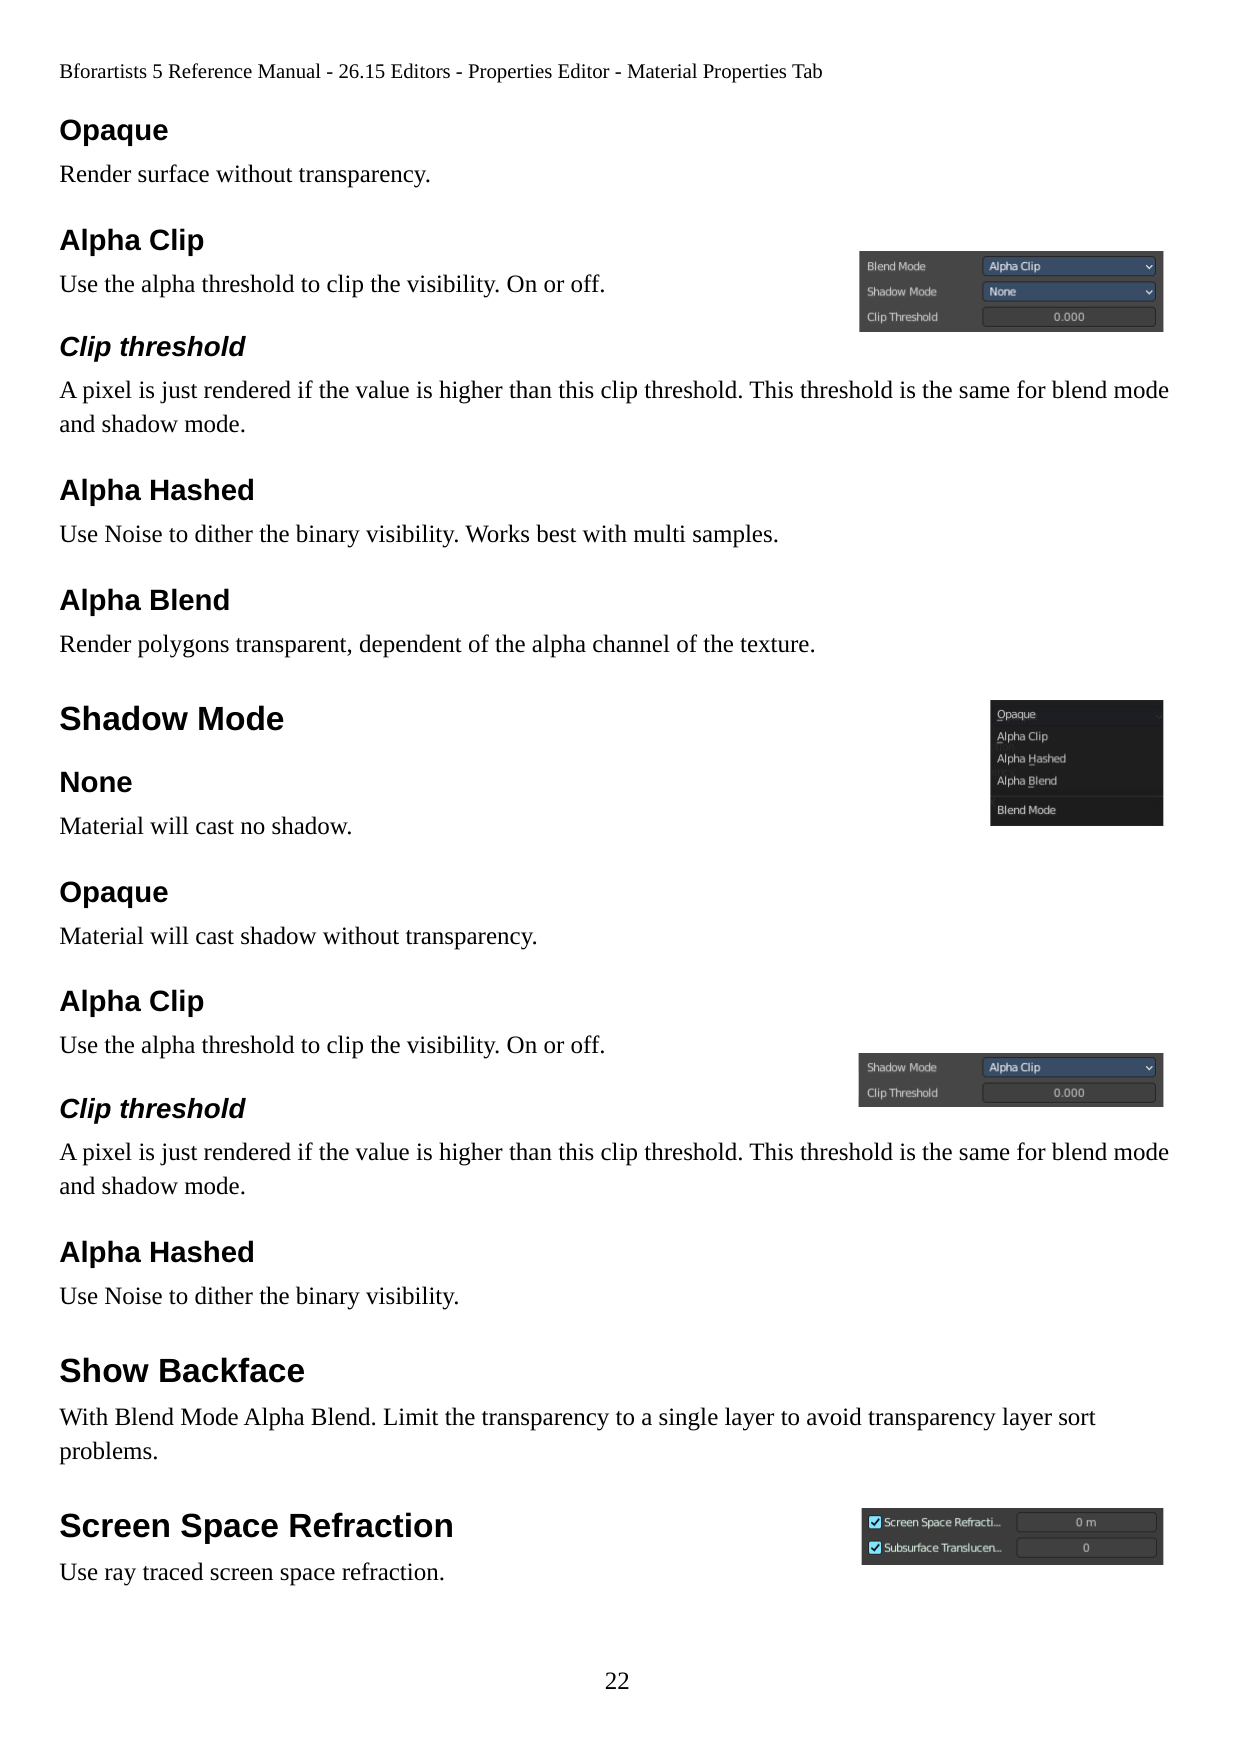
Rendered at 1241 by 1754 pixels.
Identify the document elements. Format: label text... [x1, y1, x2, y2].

subtitle Alpha Clip [59, 984, 1181, 1018]
text Use the alpha threshold to clip the visibility. On or off. [59, 1031, 1181, 1059]
text Material will cast shadow without transparency. [59, 921, 1181, 949]
text Use the alpha threshold to clip the visibility. On or off. [59, 269, 859, 297]
text A pixel is just rendered if the value is higher than this clip threshold. This threshold is the same for blend mode and shadow mode. [59, 375, 1181, 438]
text Render surface without transparency. [59, 159, 1181, 188]
picture [859, 251, 1164, 332]
subtitle None [59, 764, 990, 798]
subtitle Shadow Mode [59, 699, 1181, 737]
text Render polygons transparent, dependent of the alpha channel of the texture. [59, 629, 1181, 658]
picture [990, 700, 1164, 826]
subtitle Alpha Clip [59, 222, 1181, 256]
picture [861, 1508, 1164, 1565]
text With Blend Mode Alpha Blend. Limit the transparency to a single layer to avoid transparency layer sort problems. [59, 1402, 1181, 1465]
picture [858, 1053, 1164, 1107]
subtitle Alpha Blend [59, 583, 1181, 616]
text Use ray traced screen space refraction. [59, 1557, 1181, 1586]
subtitle Alpha Hashed [59, 473, 1181, 507]
text Use Noise to dither the binary visibility. Works best with multi samples. [59, 519, 1181, 548]
text A pixel is just rendered if the value is higher than this clip threshold. This threshold is the same for blend mode and shadow mode. [59, 1137, 1181, 1200]
subtitle Opaque [59, 113, 1181, 146]
subtitle Show Backface [59, 1351, 1181, 1389]
subtitle Opaque [59, 874, 1181, 908]
subtitle Alpha Hashed [59, 1235, 1181, 1268]
subtitle [1164, 764, 1181, 798]
subtitle Clip threshold [59, 1092, 1181, 1124]
subtitle Screen Space Refraction [59, 1506, 1181, 1545]
text Use Noise to dither the binary visibility. [59, 1281, 1181, 1310]
text Material will cast no shadow. [59, 811, 1181, 839]
subtitle Clip threshold [59, 330, 1181, 362]
